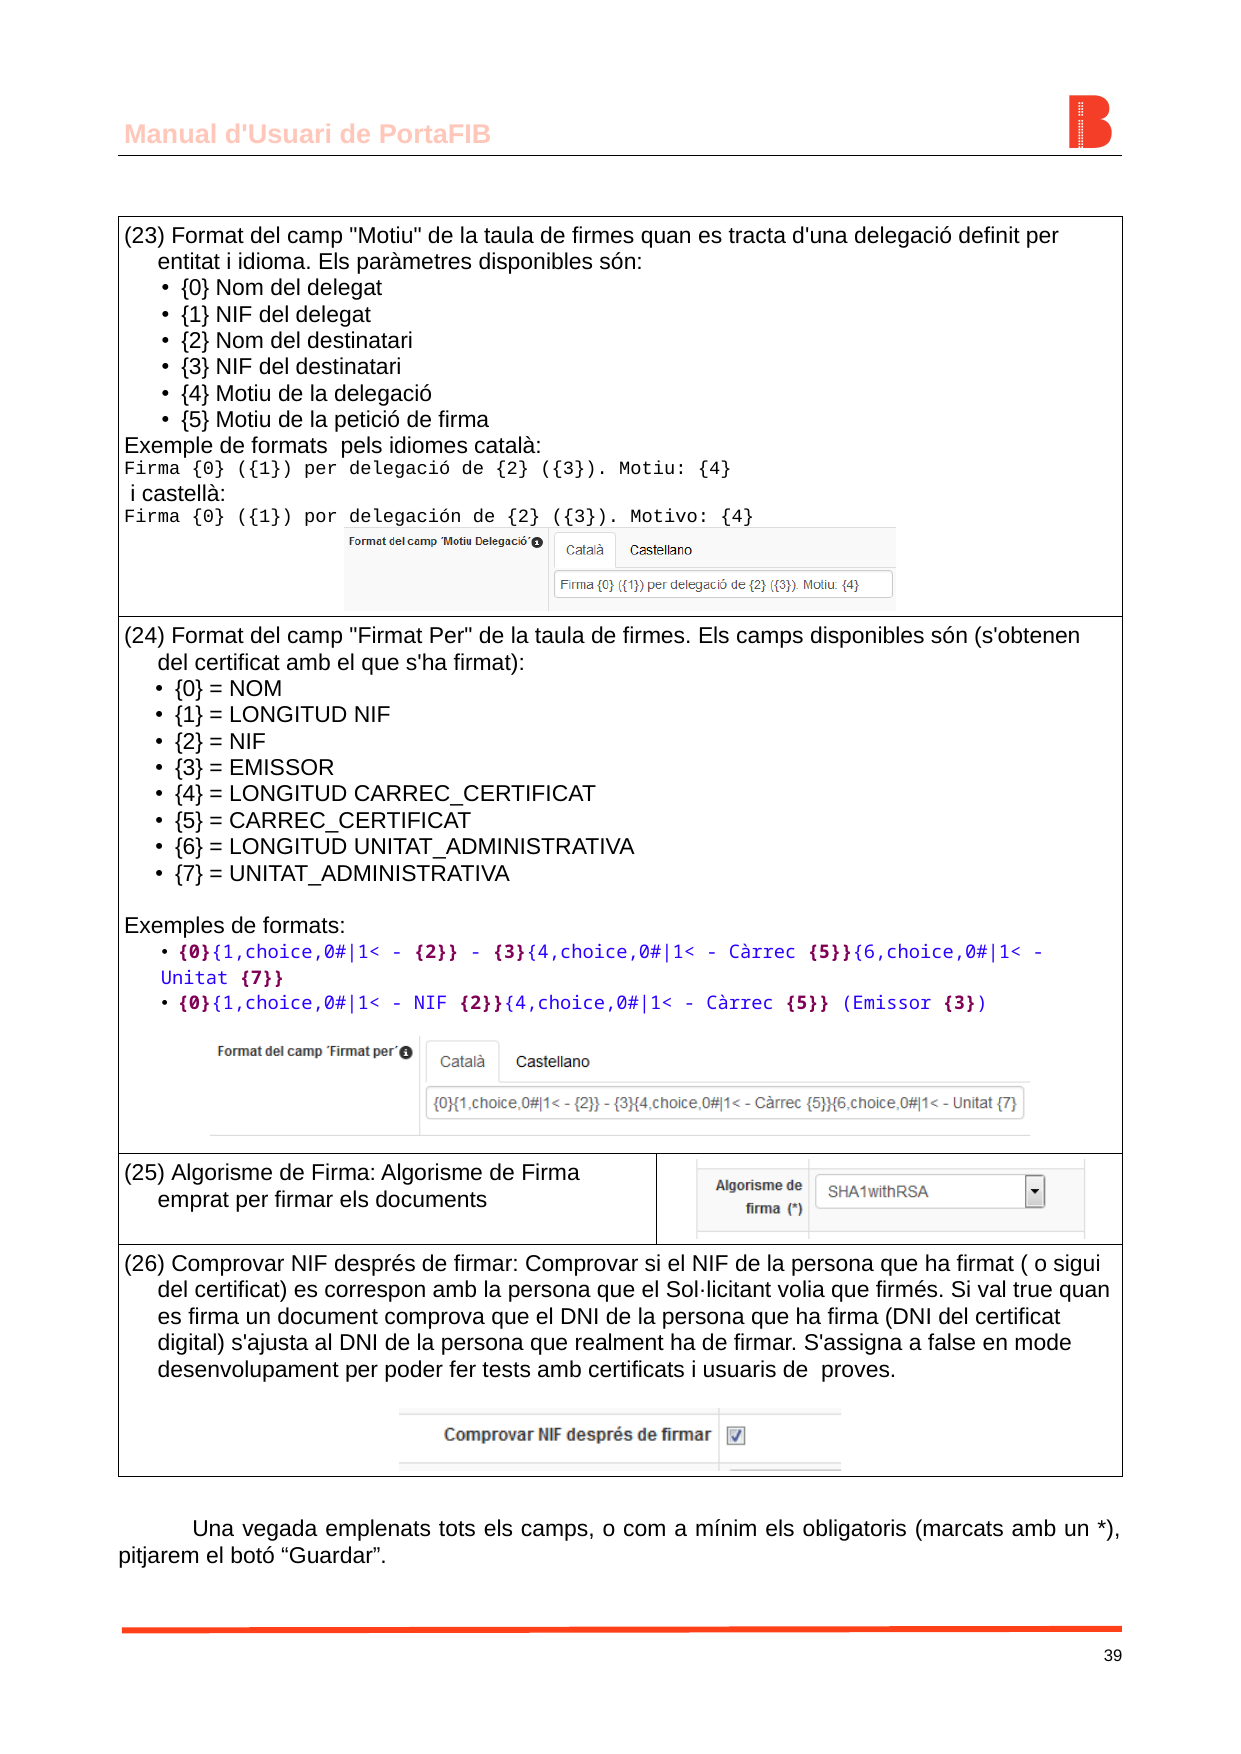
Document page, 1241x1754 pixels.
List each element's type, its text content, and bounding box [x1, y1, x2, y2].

table_cell Algorisme de Firma: Algorisme de Firma emprat per firmar els documents [119, 1154, 656, 1244]
table_cell Format del camp "Firmat Per" de la taula de firmes. Els camps disponibles són (s'obtenen del certificat amb el que s'ha firmat): {0} = NOM {1} = LONGITUD NIF {2} = NIF {3} = EMISSOR {4} = LONGITUD CARREC_CERTIFICAT {5} = CARREC_CERTIFICAT {6} = LONGITUD UNITAT_ADMINISTRATIVA {7} = UNITAT_ADMINISTRATIVA Exemples de formats: {0}{1,choice,0#|1< - {2}} - {3}{4,choice,0#|1< - Càrrec {5}}{6,choice,0#|1< - Unitat {7}} {0}{1,choice,0#|1< - NIF {2}}{4,choice,0#|1< - Càrrec {5}} (Emissor {3}) [119, 617, 1122, 1153]
picture [1063, 94, 1117, 150]
picture [686, 1159, 1091, 1239]
table_cell Format del camp "Motiu" de la taula de firmes quan es tracta d'una delegació definit per entitat i idioma. Els paràmetres disponibles són: {0} Nom del delegat {1} NIF del delegat {2} Nom del destinatari {3} NIF del destinatari {4} Motiu de la delegació {5} Motiu de la petició de firma Exemple de formats pels idiomes català: Firma {0} ({1}) per delegació de {2} ({3}). Motiu: {4} i castellà: Firma {0} ({1}) por delegación de {2} ({3}). Motivo: {4} [119, 217, 1122, 616]
picture [343, 527, 897, 611]
table_cell Comprovar NIF després de firmar: Comprovar si el NIF de la persona que ha firmat ( o sigui del certificat) es correspon amb la persona que el Sol·licitant volia que firmés. Si val true quan es firma un document comprova que el DNI de la persona que ha firma (DNI del certificat digital) s'ajusta al DNI de la persona que realment ha de firmar. S'assigna a false en mode desenvolupament per poder fer tests amb certificats i usuaris de proves. [119, 1245, 1122, 1476]
picture [209, 1036, 1031, 1136]
picture [399, 1408, 842, 1471]
table_cell [657, 1154, 1122, 1244]
text Una vegada emplenats tots els camps, o com a mínim els obligatoris (marcats amb un *), pitjarem el botó “Guardar”. [118, 1515, 1122, 1568]
